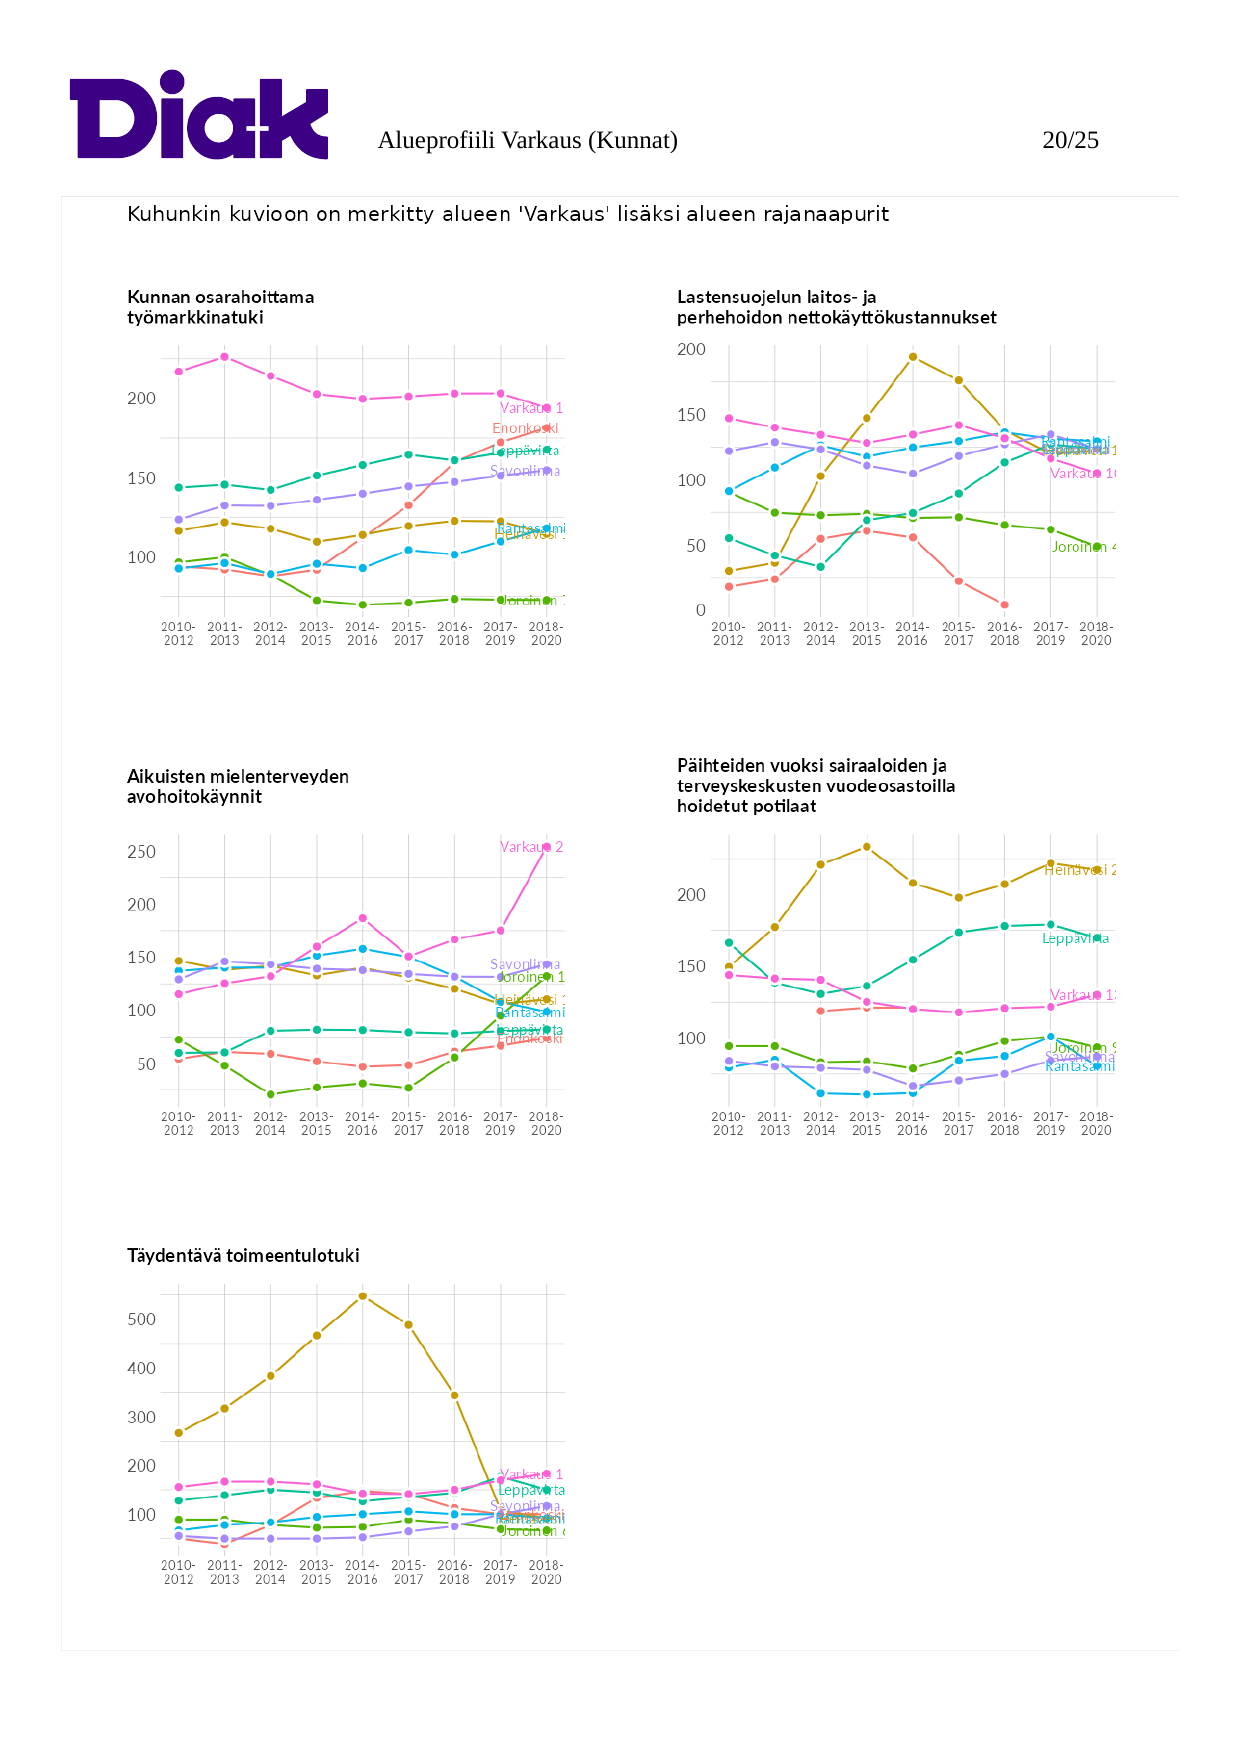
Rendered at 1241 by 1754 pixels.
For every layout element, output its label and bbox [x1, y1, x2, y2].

picture [61, 196, 1179, 1651]
